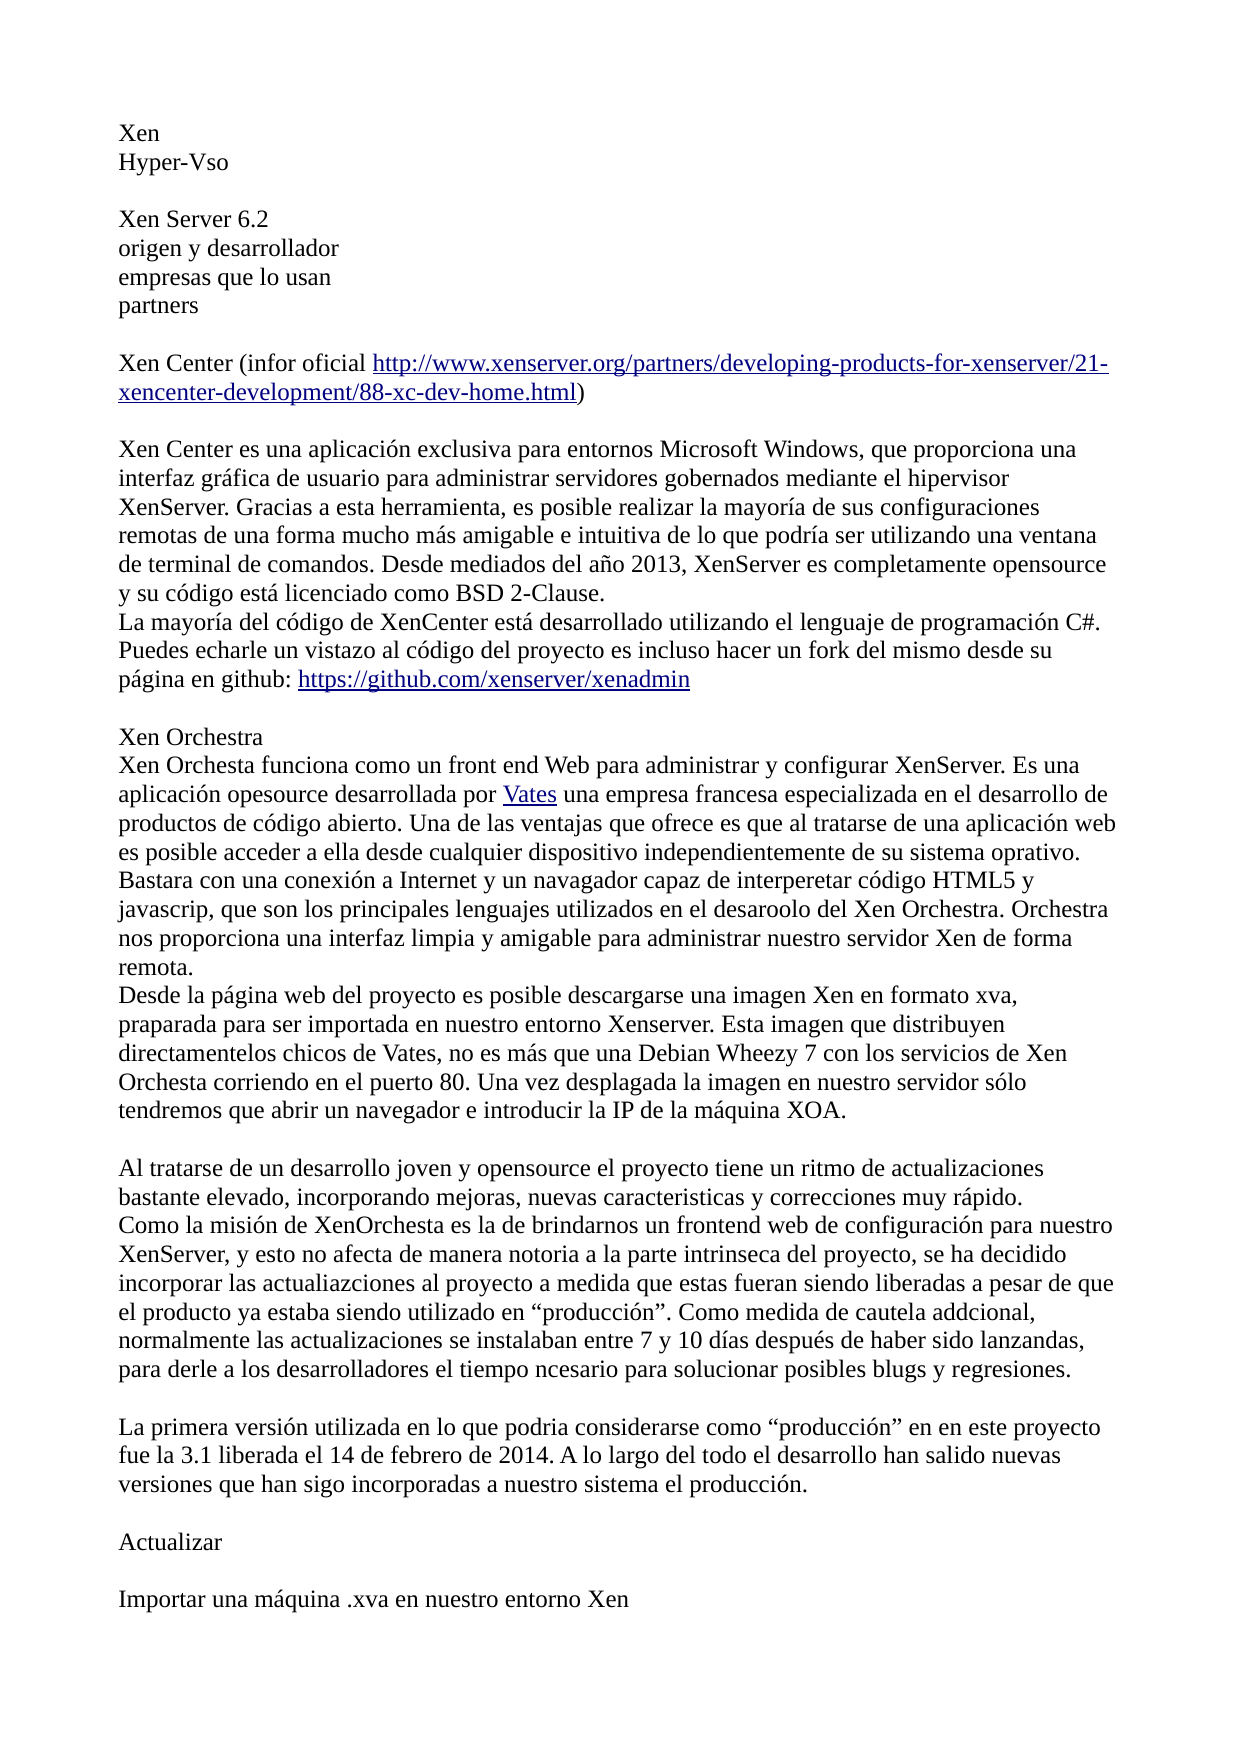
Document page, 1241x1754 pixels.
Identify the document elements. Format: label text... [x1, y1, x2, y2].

text Xen Orchesta funciona como un front end Web para administrar y configurar XenServer. Es una aplicación opesource desarrollada por Vates una empresa francesa especializada en el desarrollo de productos de código abierto. Una de las ventajas que ofrece es que al tratarse de una aplicación web es posible acceder a ella desde cualquier dispositivo independientemente de su sistema oprativo. Bastara con una conexión a Internet y un navagador capaz de interperetar código HTML5 y javascrip, que son los principales lenguajes utilizados en el desaroolo del Xen Orchestra. Orchestra nos proporciona una interfaz limpia y amigable para administrar nuestro servidor Xen de forma remota. [118, 751, 1122, 981]
text Como la misión de XenOrchesta es la de brindarnos un frontend web de configuración para nuestro XenServer, y esto no afecta de manera notoria a la parte intrinseca del proyecto, se ha decidido incorporar las actualiazciones al proyecto a medida que estas fueran siendo liberadas a pesar de que el producto ya estaba siendo utilizado en “producción”. Como medida de cautela addcional, normalmente las actualizaciones se instalaban entre 7 y 10 días después de haber sido lanzandas, para derle a los desarrolladores el tiempo ncesario para solucionar posibles blugs y regresiones. [118, 1211, 1122, 1383]
text Xen Server 6.2 [118, 204, 1122, 233]
text Xen [118, 118, 1122, 147]
text Desde la página web del proyecto es posible descargarse una imagen Xen en formato xva, praparada para ser importada en nuestro entorno Xenserver. Esta imagen que distribuyen directamentelos chicos de Vates, no es más que una Debian Wheezy 7 con los servicios de Xen Orchesta corriendo en el puerto 80. Una vez desplagada la imagen en nuestro servidor sólo tendremos que abrir un navegador e introducir la IP de la máquina XOA. [118, 981, 1122, 1124]
text La mayoría del código de XenCenter está desarrollado utilizando el lenguaje de programación C#. [118, 607, 1122, 636]
text Xen Center es una aplicación exclusiva para entornos Microsoft Windows, que proporciona una interfaz gráfica de usuario para administrar servidores gobernados mediante el hipervisor XenServer. Gracias a esta herramienta, es posible realizar la mayoría de sus configuraciones remotas de una forma mucho más amigable e intuitiva de lo que podría ser utilizando una ventana de terminal de comandos. Desde mediados del año 2013, XenServer es completamente opensource y su código está licenciado como BSD 2-Clause. [118, 434, 1122, 607]
text Puedes echarle un vistazo al código del proyecto es incluso hacer un fork del mismo desde su página en github: https://github.com/xenserver/xenadmin [118, 636, 1122, 693]
text Importar una máquina .xva en nuestro entorno Xen [118, 1584, 1122, 1613]
text Al tratarse de un desarrollo joven y opensource el proyecto tiene un ritmo de actualizaciones bastante elevado, incorporando mejoras, nuevas caracteristicas y correcciones muy rápido. [118, 1153, 1122, 1211]
text Actualizar [118, 1527, 1122, 1556]
text partners [118, 291, 1122, 319]
text empresas que lo usan [118, 262, 1122, 291]
text origen y desarrollador [118, 233, 1122, 262]
text La primera versión utilizada en lo que podria considerarse como “producción” en en este proyecto fue la 3.1 liberada el 14 de febrero de 2014. A lo largo del todo el desarrollo han salido nuevas versiones que han sigo incorporadas a nuestro sistema el producción. [118, 1412, 1122, 1498]
text Xen Orchestra [118, 722, 1122, 751]
text Xen Center (infor oficial http://www.xenserver.org/partners/developing-products-for-xenserver/21-xencenter-development/88-xc-dev-home.html) [118, 348, 1122, 406]
text Hyper-Vso [118, 147, 1122, 176]
